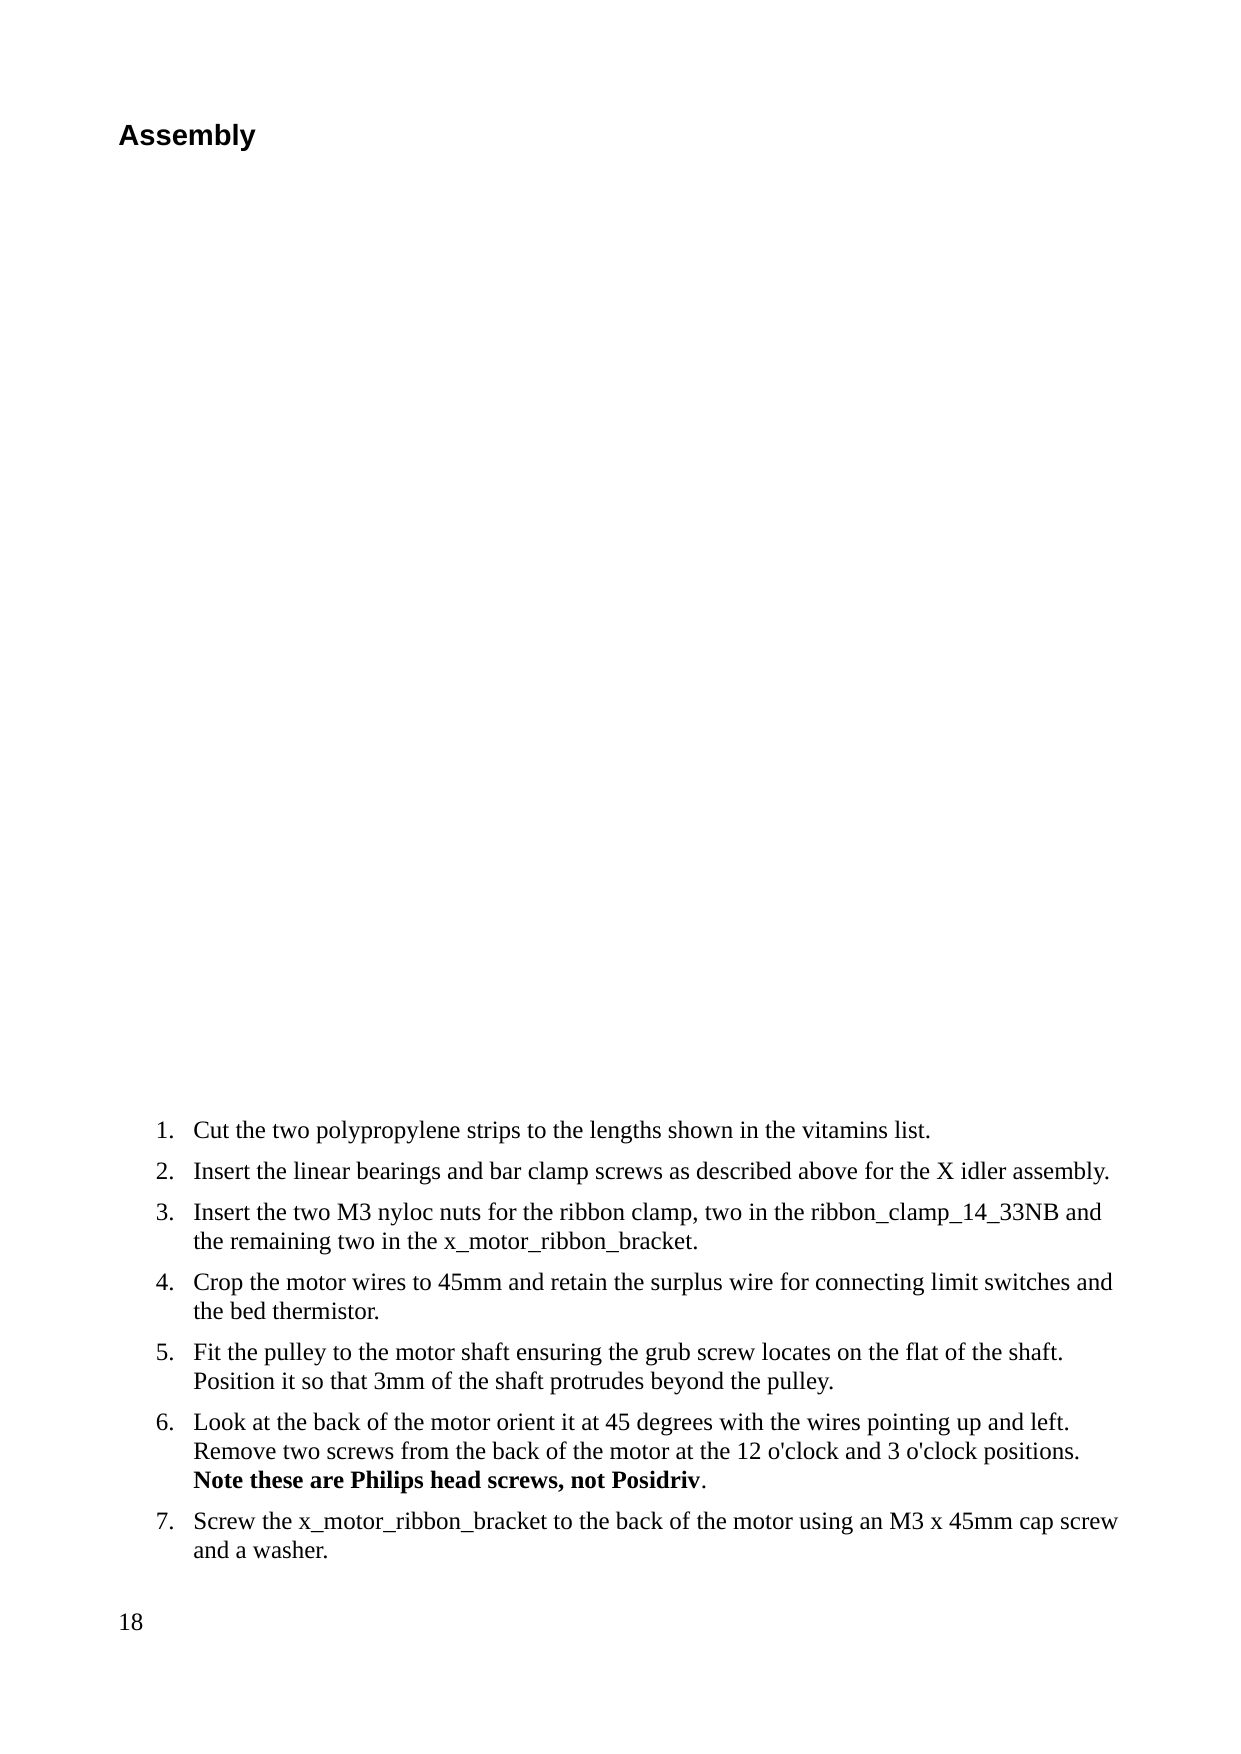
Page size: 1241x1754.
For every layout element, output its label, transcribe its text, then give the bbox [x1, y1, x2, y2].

list Insert the linear bearings and bar clamp screws as described above for the X idler assembly. [156, 1156, 1122, 1185]
list Fit the pulley to the motor shaft ensuring the grub screw locates on the flat of the shaft. Position it so that 3mm of the shaft protrudes beyond the pulley. [156, 1337, 1122, 1395]
list Insert the two M3 nyloc nuts for the ribbon clamp, two in the ribbon_clamp_14_33NB and the remaining two in the x_motor_ribbon_bracket. [156, 1197, 1122, 1255]
list Screw the x_motor_ribbon_bracket to the back of the motor using an M3 x 45mm cap screw and a washer. [156, 1506, 1122, 1564]
list Look at the back of the motor orient it at 45 degrees with the wires pointing up and left. Remove two screws from the back of the motor at the 12 o'clock and 3 o'clock positions. Note these are Philips head screws, not Posidriv. [156, 1407, 1122, 1494]
list Cut the two polypropylene strips to the lengths shown in the vitamins list. [156, 1115, 1122, 1144]
subtitle Assembly [118, 118, 1122, 152]
list Crop the motor wires to 45mm and retain the surplus wire for connecting limit switches and the bed thermistor. [156, 1267, 1122, 1325]
